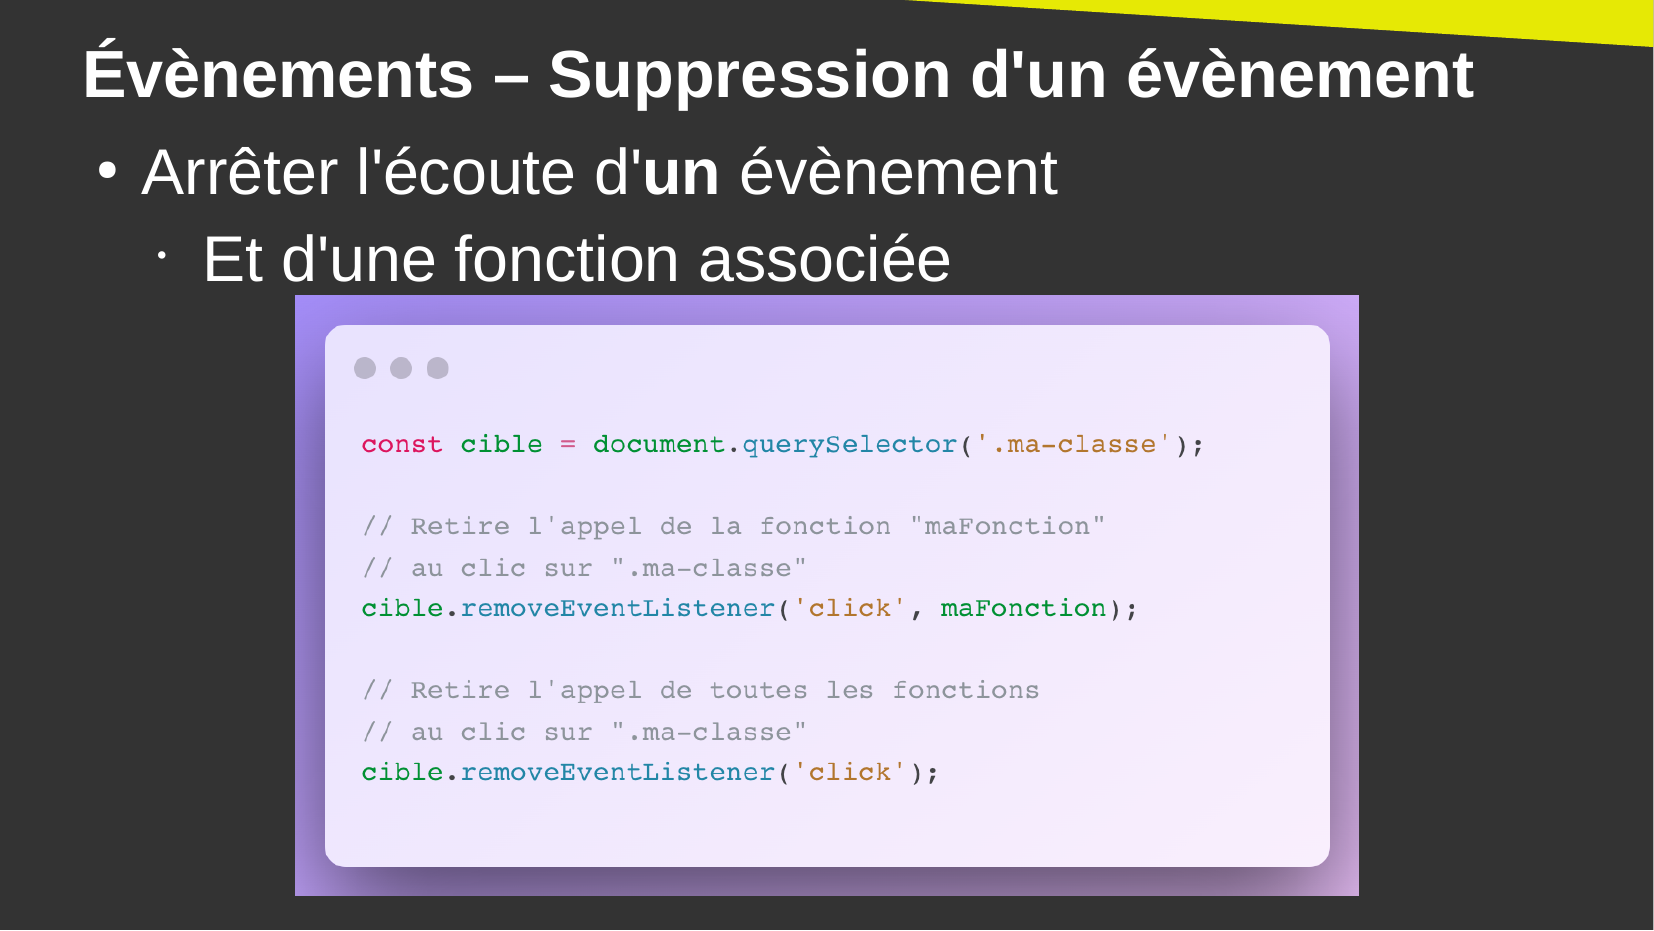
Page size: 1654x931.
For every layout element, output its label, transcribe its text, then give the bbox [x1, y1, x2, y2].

title Évènements – Suppression d'un évènement [82, 37, 1571, 114]
list Arrêter l'écoute d'un évènement Et d'une fonction associée [80, 135, 1620, 296]
text_box [904, 0, 1654, 48]
picture [295, 295, 1359, 896]
